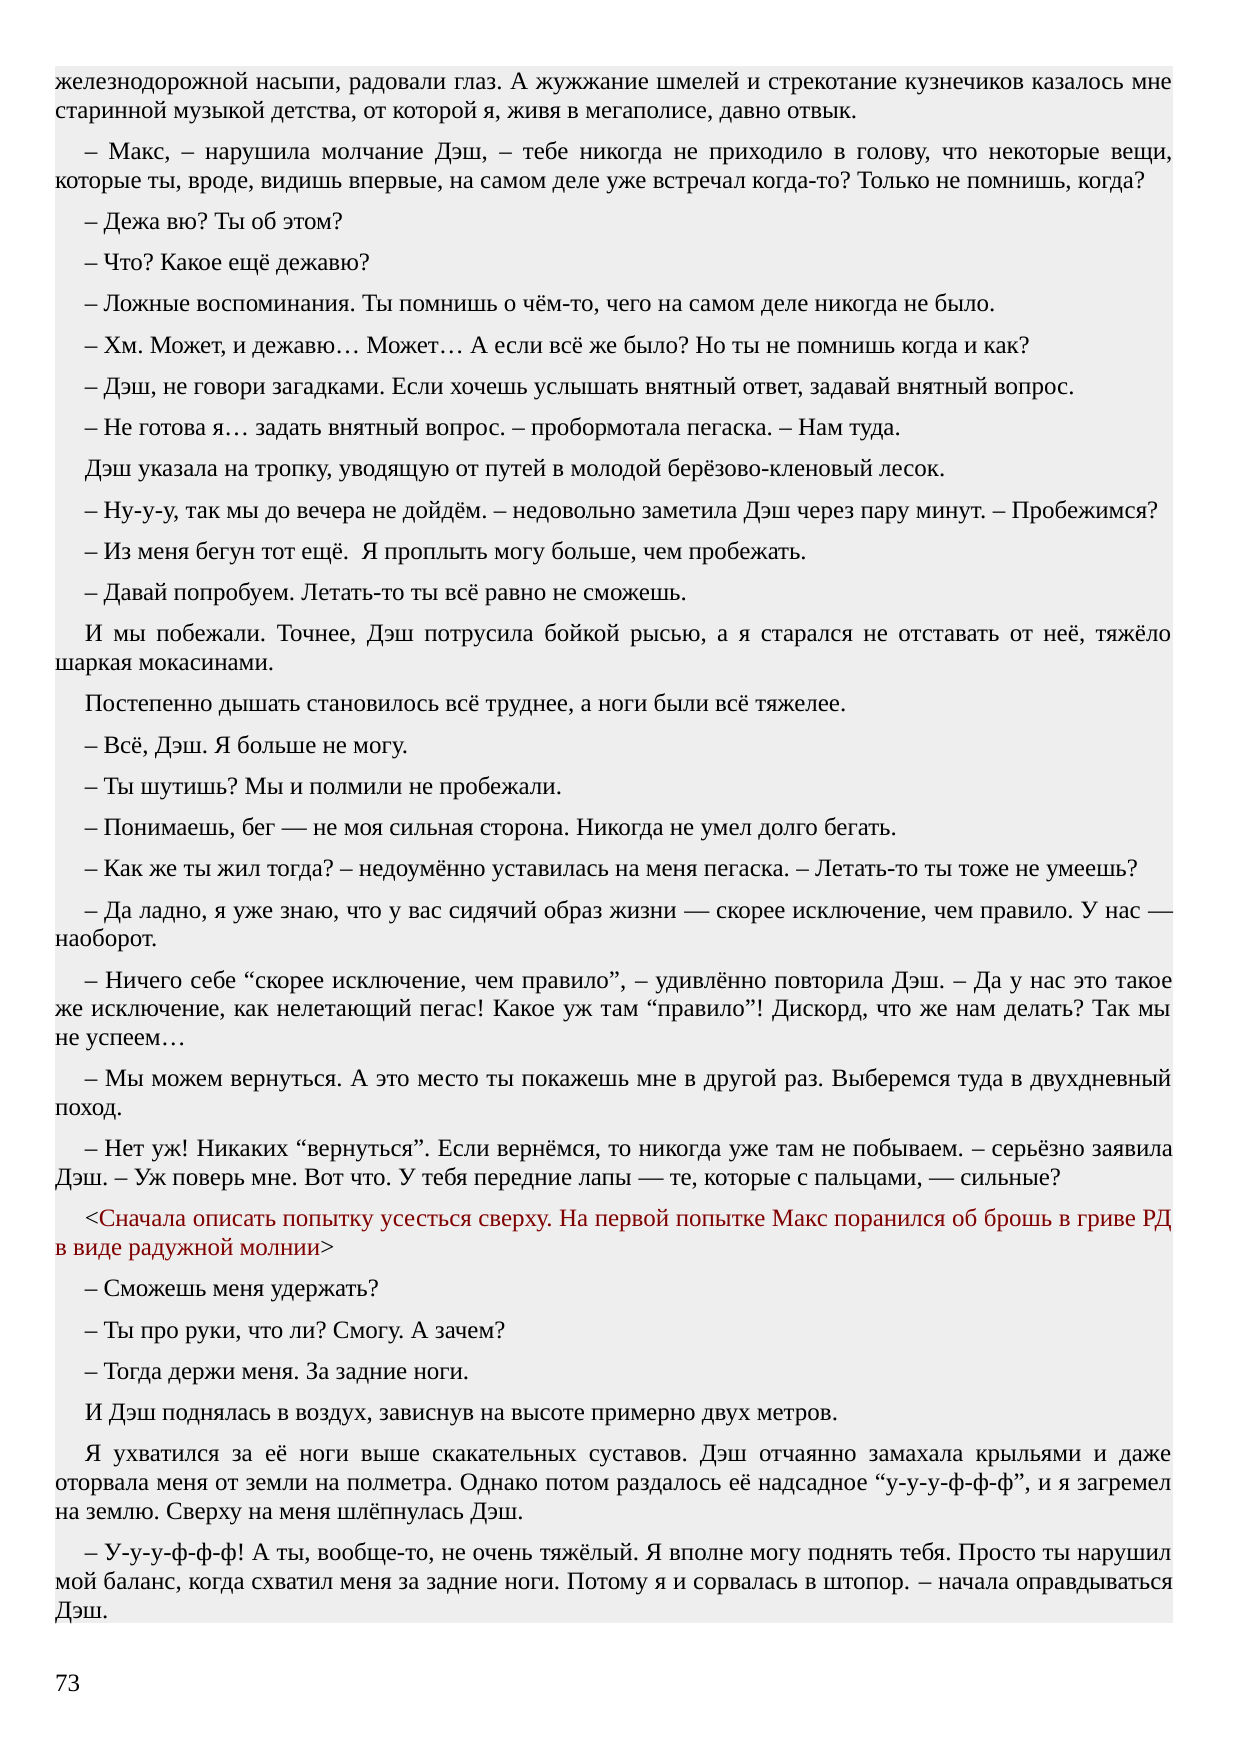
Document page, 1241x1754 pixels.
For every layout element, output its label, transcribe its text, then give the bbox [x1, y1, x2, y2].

text – Всё, Дэш. Я больше не могу. [55, 730, 1173, 758]
text – Да ладно, я уже знаю, что у вас сидячий образ жизни — скорее исключение, чем правило. У нас — наоборот. [55, 895, 1173, 952]
text И Дэш поднялась в воздух, зависнув на высоте примерно двух метров. [55, 1397, 1173, 1426]
text – Тогда держи меня. За задние ноги. [55, 1356, 1173, 1385]
text – Ну-у-у, так мы до вечера не дойдём. – недовольно заметила Дэш через пару минут. – Пробежимся? [55, 495, 1173, 523]
text – Ты про руки, что ли? Смогу. А зачем? [55, 1315, 1173, 1343]
text – Нет уж! Никаких “вернуться”. Если вернёмся, то никогда уже там не побываем. – серьёзно заявила Дэш. – Уж поверь мне. Вот что. У тебя передние лапы — те, которые с пальцами, — сильные? [55, 1133, 1173, 1191]
text железнодорожной насыпи, радовали глаз. А жужжание шмелей и стрекотание кузнечиков казалось мне старинной музыкой детства, от которой я, живя в мегаполисе, давно отвык. [55, 66, 1173, 123]
text Постепенно дышать становилось всё труднее, а ноги были всё тяжелее. [55, 688, 1173, 717]
text – Из меня бегун тот ещё. Я проплыть могу больше, чем пробежать. [55, 536, 1173, 565]
text – Макс, – нарушила молчание Дэш, – тебе никогда не приходило в голову, что некоторые вещи, которые ты, вроде, видишь впервые, на самом деле уже встречал когда-то? Только не помнишь, когда? [55, 136, 1173, 193]
text И мы побежали. Точнее, Дэш потрусила бойкой рысью, а я старался не отставать от неё, тяжёло шаркая мокасинами. [55, 618, 1173, 676]
text – Как же ты жил тогда? – недоумённо уставилась на меня пегаска. – Летать-то ты тоже не умеешь? [55, 853, 1173, 882]
text – Дэш, не говори загадками. Если хочешь услышать внятный ответ, задавай внятный вопрос. [55, 371, 1173, 400]
text – Дежа вю? Ты об этом? [55, 206, 1173, 235]
text – Давай попробуем. Летать-то ты всё равно не сможешь. [55, 577, 1173, 606]
text <Cначала описать попытку усесться сверху. На первой попытке Макс поранился об брошь в гриве РД в виде радужной молнии> [55, 1203, 1173, 1261]
text – У-у-у-ф-ф-ф! А ты, вообще-то, не очень тяжёлый. Я вполне могу поднять тебя. Просто ты нарушил мой баланс, когда схватил меня за задние ноги. Потому я и сорвалась в штопор. – начала оправдываться Дэш. [55, 1537, 1173, 1623]
text – Ложные воспоминания. Ты помнишь о чём-то, чего на самом деле никогда не было. [55, 288, 1173, 317]
text – Мы можем вернуться. А это место ты покажешь мне в другой раз. Выберемся туда в двухдневный поход. [55, 1063, 1173, 1121]
text Я ухватился за её ноги выше скакательных суставов. Дэш отчаянно замахала крыльями и даже оторвала меня от земли на полметра. Однако потом раздалось её надсадное “у-у-у-ф-ф-ф”, и я загремел на землю. Сверху на меня шлёпнулась Дэш. [55, 1438, 1173, 1525]
text – Что? Какое ещё дежавю? [55, 247, 1173, 276]
text – Не готова я… задать внятный вопрос. – пробормотала пегаска. – Нам туда. [55, 412, 1173, 441]
text – Хм. Может, и дежавю… Может… А если всё же было? Но ты не помнишь когда и как? [55, 330, 1173, 358]
text Дэш указала на тропку, уводящую от путей в молодой берёзово-кленовый лесок. [55, 453, 1173, 482]
text – Понимаешь, бег — не моя сильная сторона. Никогда не умел долго бегать. [55, 812, 1173, 841]
text – Ничего себе “скорее исключение, чем правило”, – удивлённо повторила Дэш. – Да у нас это такое же исключение, как нелетающий пегас! Какое уж там “правило”! Дискорд, что же нам делать? Так мы не успеем… [55, 965, 1173, 1051]
text – Сможешь меня удержать? [55, 1273, 1173, 1302]
text – Ты шутишь? Мы и полмили не пробежали. [55, 771, 1173, 800]
